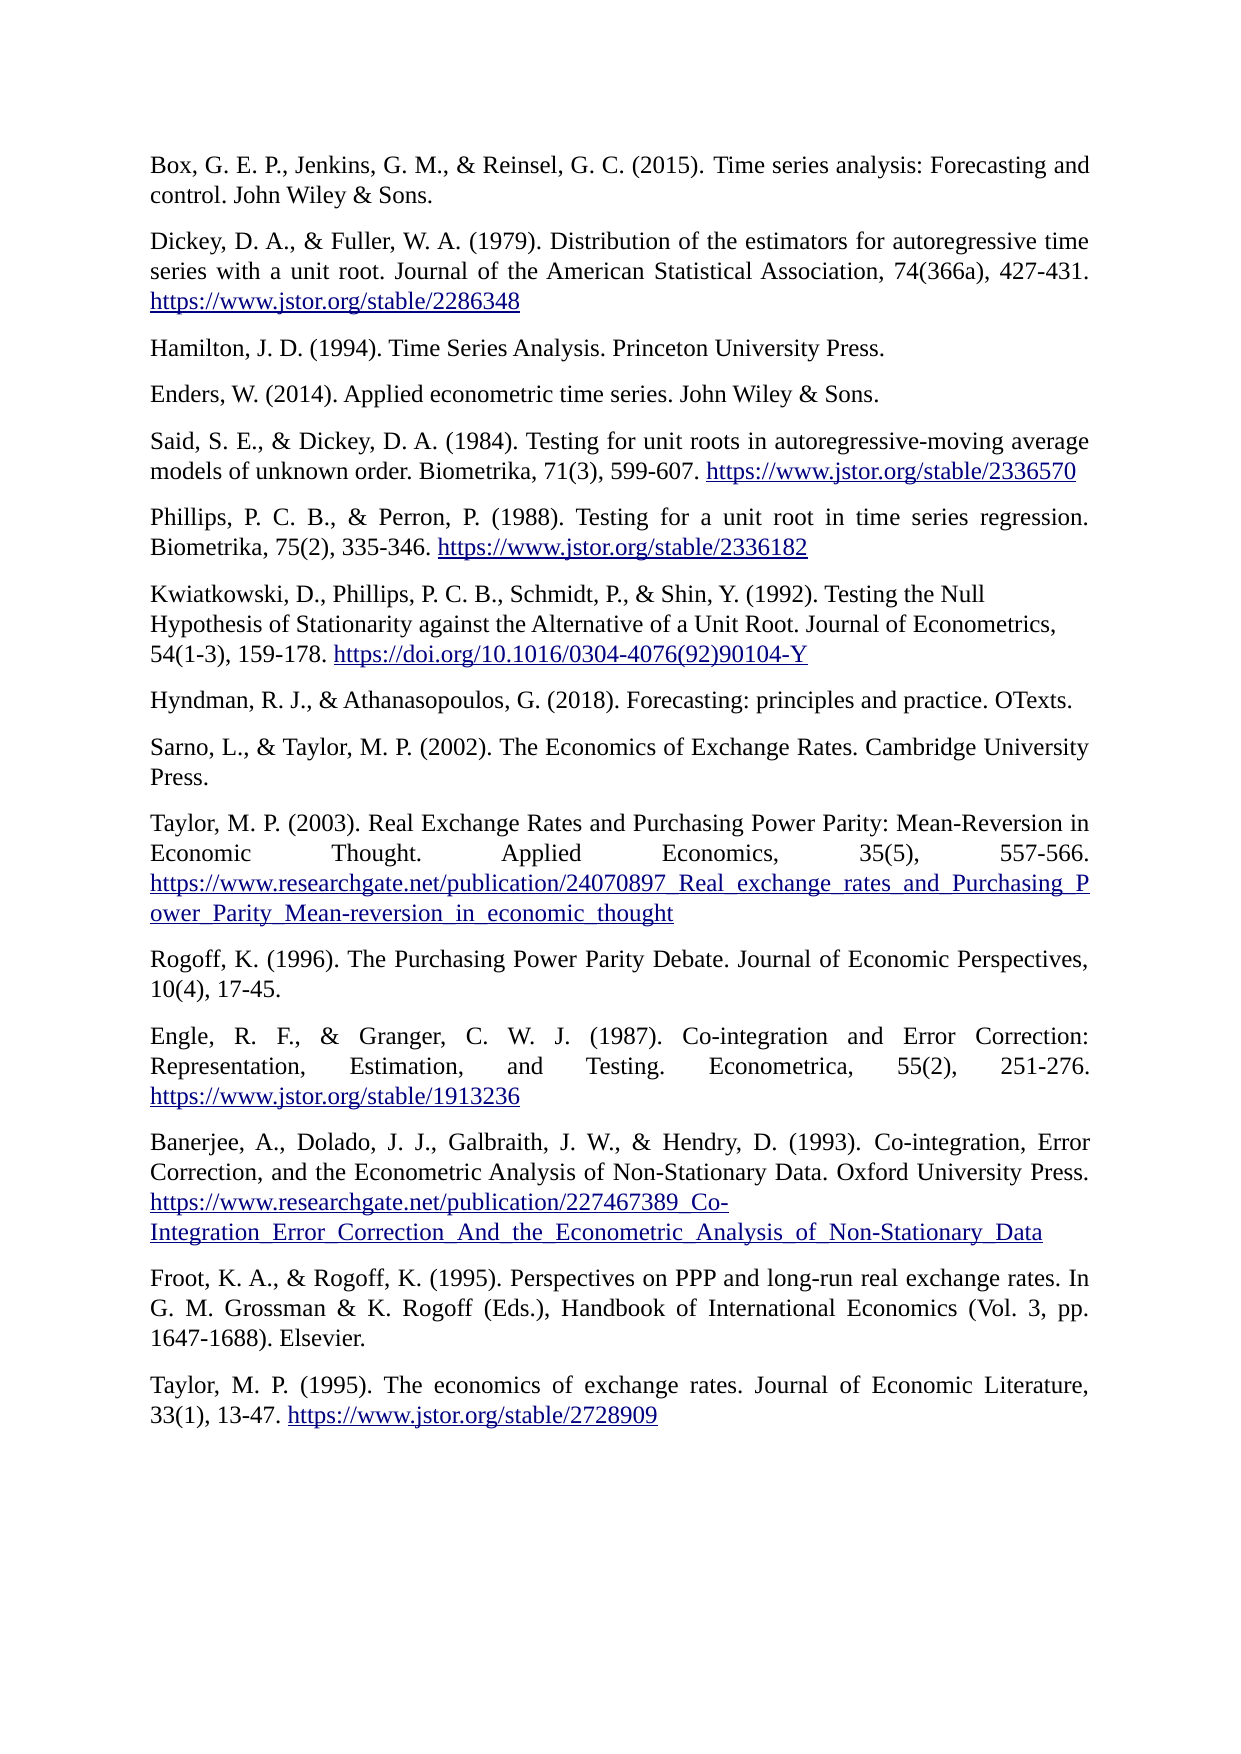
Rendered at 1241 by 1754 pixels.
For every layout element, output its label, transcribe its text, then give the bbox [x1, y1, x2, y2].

text Froot, K. A., & Rogoff, K. (1995). Perspectives on PPP and long-run real exchange rates. In G. M. Grossman & K. Rogoff (Eds.), Handbook of International Economics (Vol. 3, pp. 1647-1688). Elsevier. [150, 1263, 1090, 1352]
text Enders, W. (2014). Applied econometric time series. John Wiley & Sons. [150, 379, 1090, 408]
text Said, S. E., & Dickey, D. A. (1984). Testing for unit roots in autoregressive-moving average models of unknown order. Biometrika, 71(3), 599-607. https://www.jstor.org/stable/2336570 [150, 426, 1090, 484]
text Sarno, L., & Taylor, M. P. (2002). The Economics of Exchange Rates. Cambridge University Press. [150, 732, 1090, 790]
text Taylor, M. P. (1995). The economics of exchange rates. Journal of Economic Literature, 33(1), 13-47. https://www.jstor.org/stable/2728909 [150, 1370, 1090, 1428]
text Hamilton, J. D. (1994). Time Series Analysis. Princeton University Press. [150, 333, 1090, 362]
text Hyndman, R. J., & Athanasopoulos, G. (2018). Forecasting: principles and practice. OTexts. [150, 685, 1090, 714]
text Box, G. E. P., Jenkins, G. M., & Reinsel, G. C. (2015). Time series analysis: Forecasting and control. John Wiley & Sons. [150, 150, 1090, 209]
text Kwiatkowski, D., Phillips, P. C. B., Schmidt, P., & Shin, Y. (1992). Testing the Null Hypothesis of Stationarity against the Alternative of a Unit Root. Journal of Econometrics, 54(1-3), 159-178. https://doi.org/10.1016/0304-4076(92)90104-Y [150, 579, 1090, 667]
text ower_Parity_Mean-reversion_in_economic_thought [150, 894, 1090, 927]
text Engle, R. F., & Granger, C. W. J. (1987). Co-integration and Error Correction: Representation, Estimation, and Testing. Econometrica, 55(2), 251-276. https://www.jstor.org/stable/1913236 [150, 1021, 1090, 1109]
text Rogoff, K. (1996). The Purchasing Power Parity Debate. Journal of Economic Perspectives, 10(4), 17-45. [150, 944, 1090, 1003]
text Taylor, M. P. (2003). Real Exchange Rates and Purchasing Power Parity: Mean-Reversion in Economic Thought. Applied Economics, 35(5), 557-566. https://www.researchgate.net/publication/24070897_Real_exchange_rates_and_Purchasing_P [150, 808, 1090, 893]
text Dickey, D. A., & Fuller, W. A. (1979). Distribution of the estimators for autoregressive time series with a unit root. Journal of the American Statistical Association, 74(366a), 427-431. https://www.jstor.org/stable/2286348 [150, 226, 1090, 315]
text Phillips, P. C. B., & Perron, P. (1988). Testing for a unit root in time series regression. Biometrika, 75(2), 335-346. https://www.jstor.org/stable/2336182 [150, 502, 1090, 561]
text Banerjee, A., Dolado, J. J., Galbraith, J. W., & Hendry, D. (1993). Co-integration, Error Correction, and the Econometric Analysis of Non-Stationary Data. Oxford University Press. https://www.researchgate.net/publication/227467389_Co-Integration_Error_Correction_And_the_Econometric_Analysis_of_Non-Stationary_Data [150, 1127, 1090, 1246]
